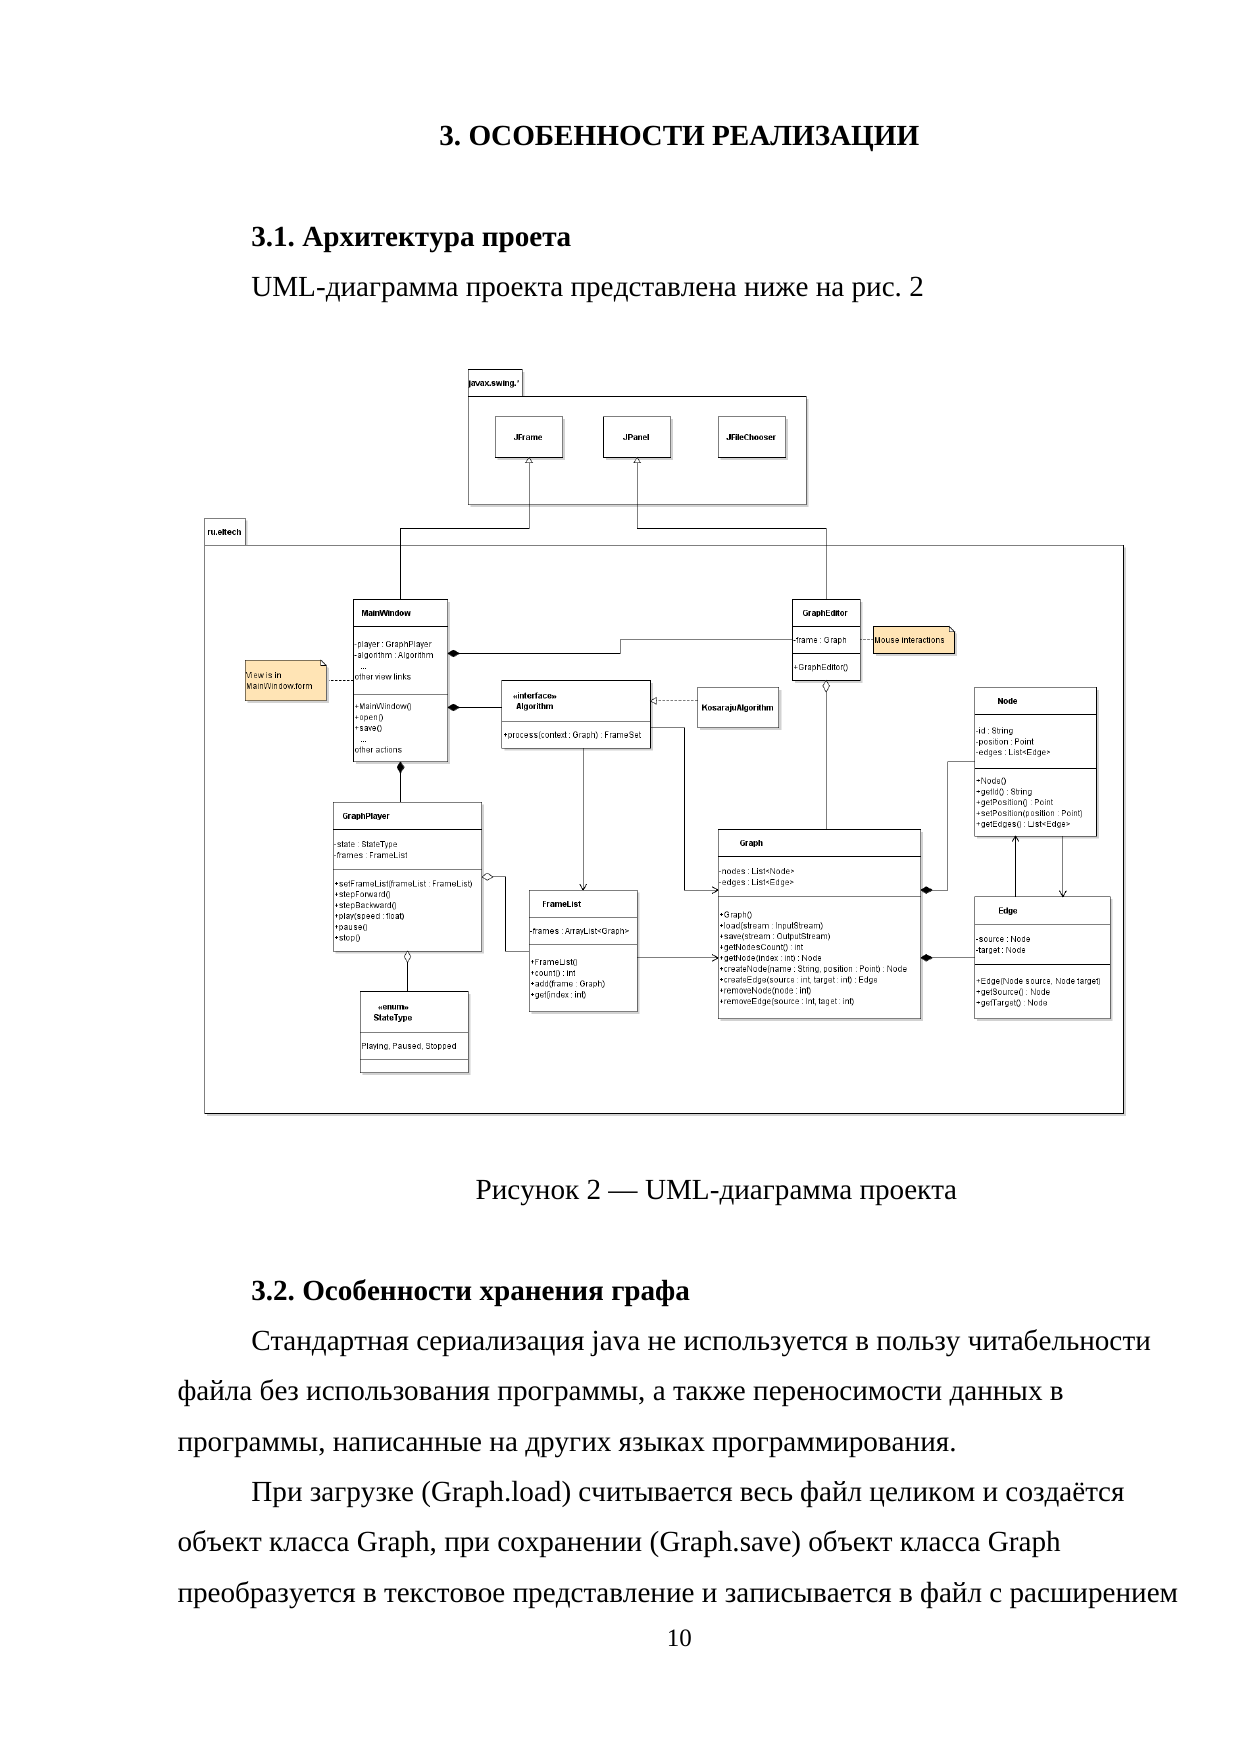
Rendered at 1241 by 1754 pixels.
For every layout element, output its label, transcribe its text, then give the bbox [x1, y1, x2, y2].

text 3.1. Архитектура проета [177, 219, 1181, 252]
text 3. Особенности реализации [177, 118, 1181, 152]
picture [177, 362, 1181, 1156]
text Рисунок 2 — UML-диаграмма проекта [177, 1156, 1181, 1206]
text 3.2. Особенности хранения графа [177, 1273, 1181, 1306]
text UML-диаграмма проекта представлена ниже на рис. 2 [177, 269, 1181, 303]
text При загрузке (Graph.load) считывается весь файл целиком и создаётся объект класса Graph, при сохранении (Graph.save) объект класса Graph преобразуется в текстовое представление и записывается в файл с расширением [177, 1474, 1181, 1608]
text Стандартная сериализация java не используется в пользу читабельности файла без использования программы, а также переносимости данных в программы, написанные на других языках программирования. [177, 1323, 1181, 1457]
